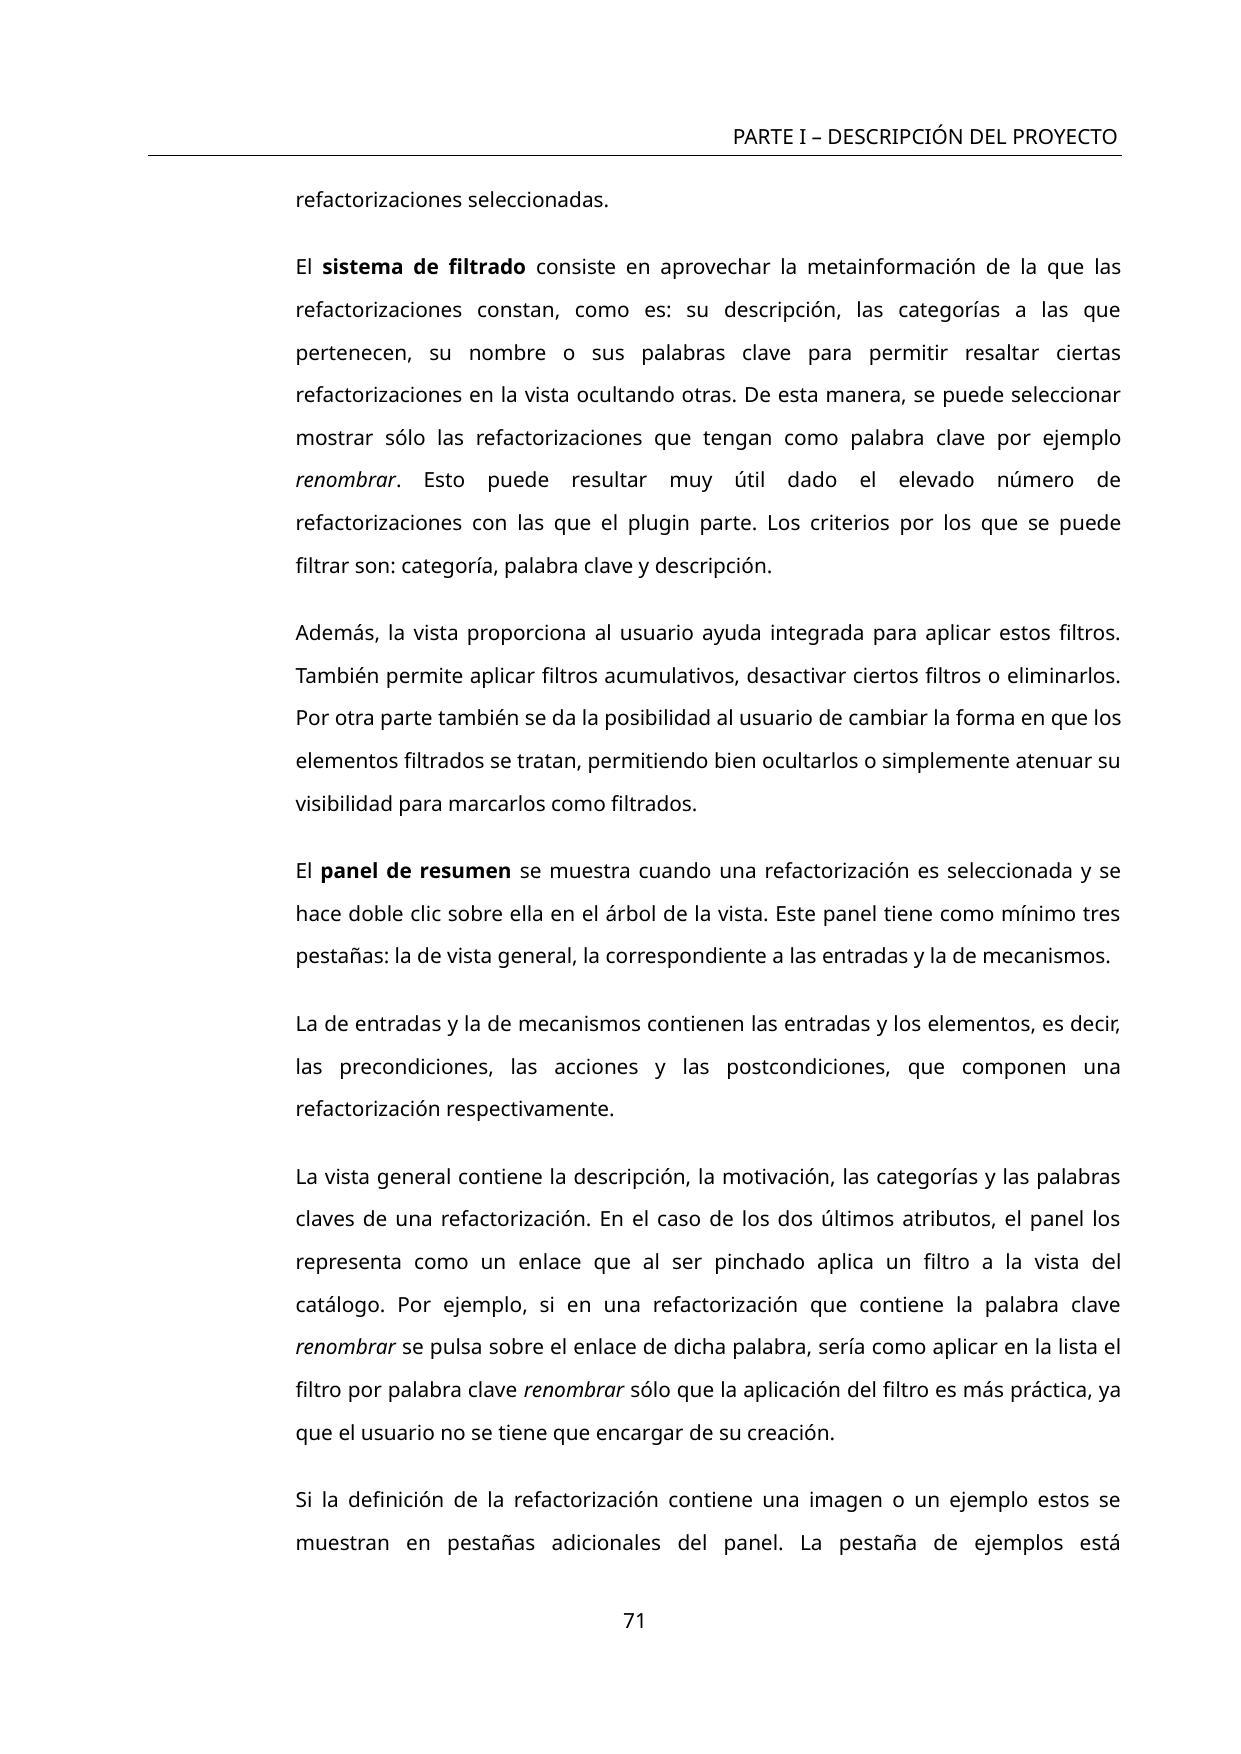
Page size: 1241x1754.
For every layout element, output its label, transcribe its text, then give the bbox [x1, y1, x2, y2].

list La de entradas y la de mecanismos contienen las entradas y los elementos, es decir, las precondiciones, las acciones y las postcondiciones, que componen una refactorización respectivamente. [258, 1009, 1122, 1123]
list Además, la vista proporciona al usuario ayuda integrada para aplicar estos filtros. También permite aplicar filtros acumulativos, desactivar ciertos filtros o eliminarlos. Por otra parte también se da la posibilidad al usuario de cambiar la forma en que los elementos filtrados se tratan, permitiendo bien ocultarlos o simplemente atenuar su visibilidad para marcarlos como filtrados. [258, 618, 1122, 817]
list El sistema de filtrado consiste en aprovechar la metainformación de la que las refactorizaciones constan, como es: su descripción, las categorías a las que pertenecen, su nombre o sus palabras clave para permitir resaltar ciertas refactorizaciones en la vista ocultando otras. De esta manera, se puede seleccionar mostrar sólo las refactorizaciones que tengan como palabra clave por ejemplo renombrar. Esto puede resultar muy útil dado el elevado número de refactorizaciones con las que el plugin parte. Los criterios por los que se puede filtrar son: categoría, palabra clave y descripción. [258, 252, 1122, 579]
list refactorizaciones seleccionadas. [258, 185, 1122, 213]
list La vista general contiene la descripción, la motivación, las categorías y las palabras claves de una refactorización. En el caso de los dos últimos atributos, el panel los representa como un enlace que al ser pinchado aplica un filtro a la vista del catálogo. Por ejemplo, si en una refactorización que contiene la palabra clave renombrar se pulsa sobre el enlace de dicha palabra, sería como aplicar en la lista el filtro por palabra clave renombrar sólo que la aplicación del filtro es más práctica, ya que el usuario no se tiene que encargar de su creación. [258, 1162, 1122, 1446]
list El panel de resumen se muestra cuando una refactorización es seleccionada y se hace doble clic sobre ella en el árbol de la vista. Este panel tiene como mínimo tres pestañas: la de vista general, la correspondiente a las entradas y la de mecanismos. [258, 856, 1122, 970]
list Si la definición de la refactorización contiene una imagen o un ejemplo estos se muestran en pestañas adicionales del panel. La pestaña de ejemplos está [258, 1485, 1122, 1556]
